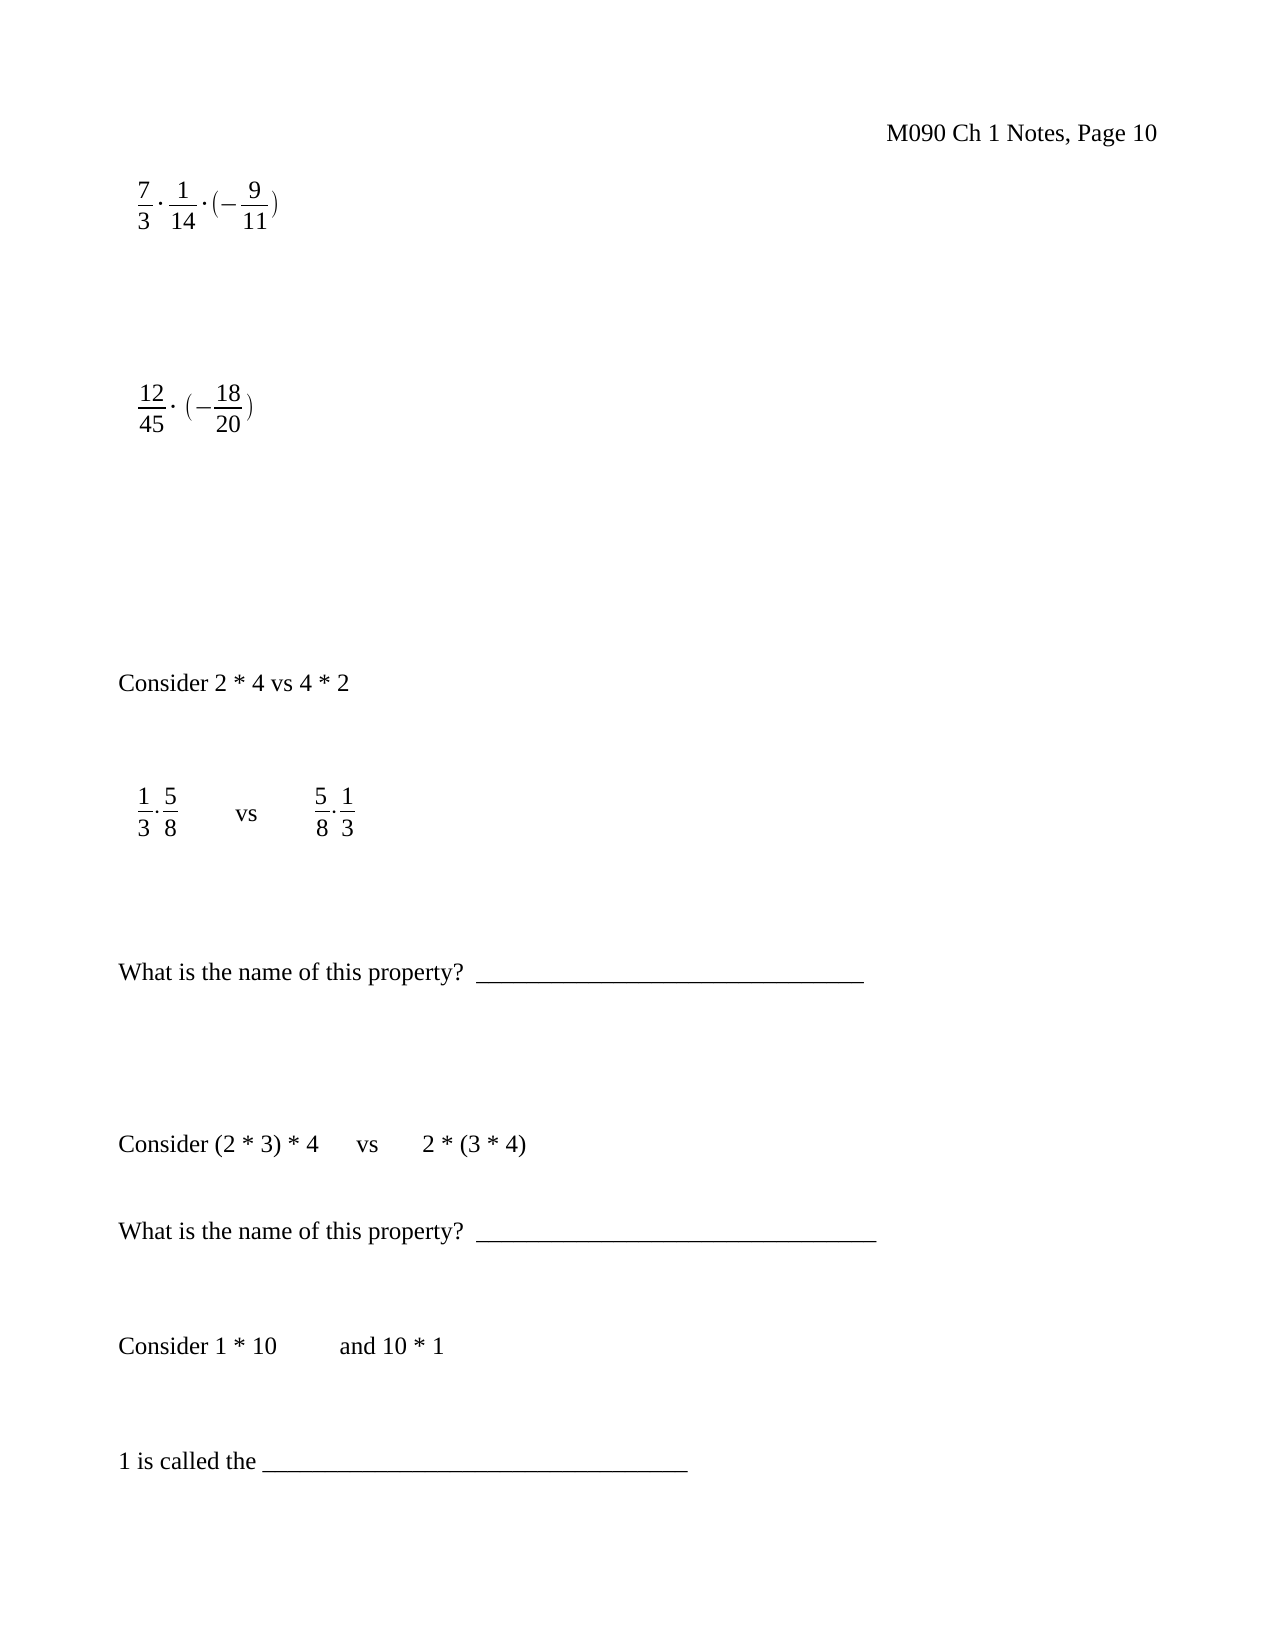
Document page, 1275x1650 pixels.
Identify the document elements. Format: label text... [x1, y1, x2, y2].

text What is the name of this property? ________________________________ [118, 1216, 1157, 1244]
text Consider 2 * 4 vs 4 * 2 [118, 668, 1157, 697]
text What is the name of this property? _______________________________ [118, 957, 1157, 986]
text Consider (2 * 3) * 4 vs 2 * (3 * 4) [118, 1129, 1157, 1158]
text 1 is called the __________________________________ [118, 1446, 1157, 1474]
text vs [118, 783, 1157, 842]
text Consider 1 * 10 and 10 * 1 [118, 1331, 1157, 1359]
